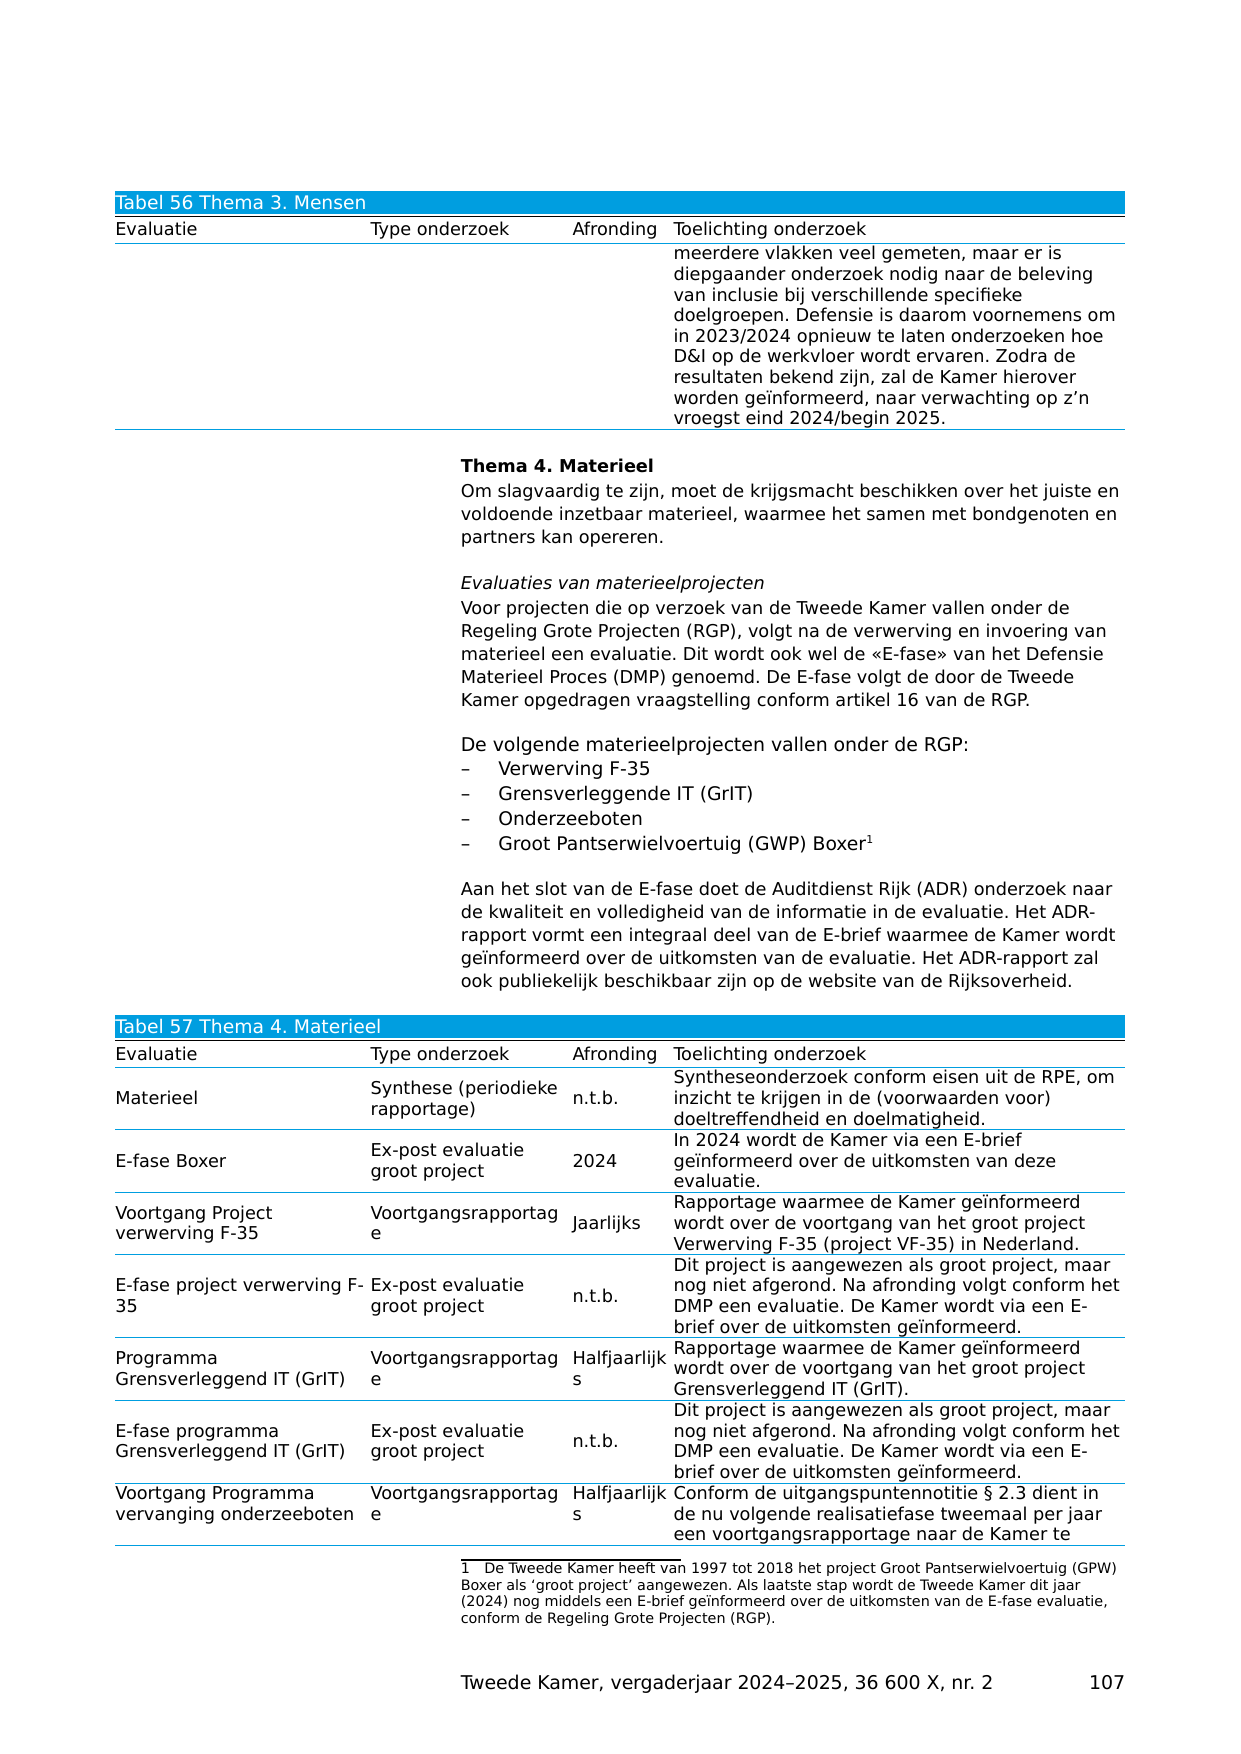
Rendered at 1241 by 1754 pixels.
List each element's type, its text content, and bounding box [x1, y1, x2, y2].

list Grensverleggende IT (GrIT) [461, 781, 1125, 806]
table_cell Dit project is aangewezen als groot project, maar nog niet afgerond. Na afronding volgt conform het DMP een evaluatie. De Kamer wordt via een E-brief over de uitkomsten geïnformeerd. [670, 1255, 1125, 1337]
table_cell 2024 [569, 1130, 670, 1192]
table_cell Voortgang Project verwerving F-35 [115, 1193, 367, 1254]
table_cell Afronding [569, 1041, 670, 1067]
text Om slagvaardig te zijn, moet de krijgsmacht beschikken over het juiste en voldoende inzetbaar materieel, waarmee het samen met bondgenoten en partners kan opereren. [461, 479, 1125, 548]
text Aan het slot van de E-fase doet de Auditdienst Rijk (ADR) onderzoek naar de kwaliteit en volledigheid van de informatie in de evaluatie. Het ADR-rapport vormt een integraal deel van de E-brief waarmee de Kamer wordt geïnformeerd over de uitkomsten van de evaluatie. Het ADR-rapport zal ook publiekelijk beschikbaar zijn op de website van de Rijksoverheid. [461, 877, 1125, 992]
list Groot Pantserwielvoertuig (GWP) Boxer [461, 831, 1125, 856]
table_cell In 2024 wordt de Kamer via een E-brief geïnformeerd over de uitkomsten van deze evaluatie. [670, 1130, 1125, 1192]
table_cell E-fase Boxer [115, 1130, 367, 1192]
table_cell Halfjaarlijks [569, 1338, 670, 1399]
table_cell Voortgangsrapportage [368, 1338, 569, 1399]
table_cell n.t.b. [569, 1068, 670, 1129]
table_cell Conform de uitgangspuntennotitie § 2.3 dient in de nu volgende realisatiefase tweemaal per jaar een voortgangsrapportage naar de Kamer te [670, 1484, 1125, 1545]
table_cell E-fase project verwerving F-35 [115, 1255, 367, 1337]
table_cell n.t.b. [569, 1255, 670, 1337]
table_cell [569, 244, 670, 429]
table_cell Synthese (periodieke rapportage) [368, 1068, 569, 1129]
table_cell meerdere vlakken veel gemeten, maar er is diepgaander onderzoek nodig naar de beleving van inclusie bij verschillende specifieke doelgroepen. Defensie is daarom voornemens om in 2023/2024 opnieuw te laten onderzoeken hoe D&I op de werkvloer wordt ervaren. Zodra de resultaten bekend zijn, zal de Kamer hierover worden geïnformeerd, naar verwachting op z’n vroegst eind 2024/begin 2025. [670, 244, 1125, 429]
table_cell Ex-post evaluatie groot project [368, 1130, 569, 1192]
list __De Tweede Kamer heeft van 1997 tot 2018 het project Groot Pantserwielvoertuig (GPW) Boxer als ‘groot project’ aangewezen. Als laatste stap wordt de Tweede Kamer dit jaar (2024) nog middels een E-brief geïnformeerd over de uitkomsten van de E-fase evaluatie, conform de Regeling Grote Projecten (RGP). [461, 1560, 1125, 1627]
table_cell n.t.b. [569, 1401, 670, 1483]
table_cell Halfjaarlijks [569, 1484, 670, 1545]
table_cell Rapportage waarmee de Kamer geïnformeerd wordt over de voortgang van het groot project Verwerving F-35 (project VF-35) in Nederland. [670, 1193, 1125, 1254]
table_cell Afronding [569, 217, 670, 243]
text Evaluaties van materieelprojecten [461, 571, 1125, 594]
table_cell Syntheseonderzoek conform eisen uit de RPE, om inzicht te krijgen in de (voorwaarden voor) doeltreffendheid en doelmatigheid. [670, 1068, 1125, 1129]
list Verwerving F-35 [461, 756, 1125, 781]
table_cell Jaarlijks [569, 1193, 670, 1254]
list Onderzeeboten [461, 806, 1125, 831]
text De volgende materieelprojecten vallen onder de RGP: [461, 733, 1125, 756]
text Thema 4. Materieel [461, 454, 1125, 477]
table_cell Ex-post evaluatie groot project [368, 1401, 569, 1483]
table_cell Evaluatie [115, 1041, 367, 1067]
table_cell Type onderzoek [368, 1041, 569, 1067]
table_cell Voortgangsrapportage [368, 1193, 569, 1254]
table_cell E-fase programma Grensverleggend IT (GrIT) [115, 1401, 367, 1483]
table_cell Evaluatie [115, 217, 367, 243]
table_cell [115, 244, 367, 429]
text Voor projecten die op verzoek van de Tweede Kamer vallen onder de Regeling Grote Projecten (RGP), volgt na de verwerving en invoering van materieel een evaluatie. Dit wordt ook wel de «E-fase» van het Defensie Materieel Proces (DMP) genoemd. De E-fase volgt de door de Tweede Kamer opgedragen vraagstelling conform artikel 16 van de RGP. [461, 596, 1125, 711]
table_cell Toelichting onderzoek [670, 1041, 1125, 1067]
table_cell Dit project is aangewezen als groot project, maar nog niet afgerond. Na afronding volgt conform het DMP een evaluatie. De Kamer wordt via een E-brief over de uitkomsten geïnformeerd. [670, 1401, 1125, 1483]
table_cell Voortgangsrapportage [368, 1484, 569, 1545]
table_cell Voortgang Programma vervanging onderzeeboten [115, 1484, 367, 1545]
table_cell Programma Grensverleggend IT (GrIT) [115, 1338, 367, 1399]
table_cell Type onderzoek [368, 217, 569, 243]
table_cell Ex-post evaluatie groot project [368, 1255, 569, 1337]
table_cell Materieel [115, 1068, 367, 1129]
table_cell [368, 244, 569, 429]
table_cell Rapportage waarmee de Kamer geïnformeerd wordt over de voortgang van het groot project Grensverleggend IT (GrIT). [670, 1338, 1125, 1399]
table_cell Toelichting onderzoek [670, 217, 1125, 243]
